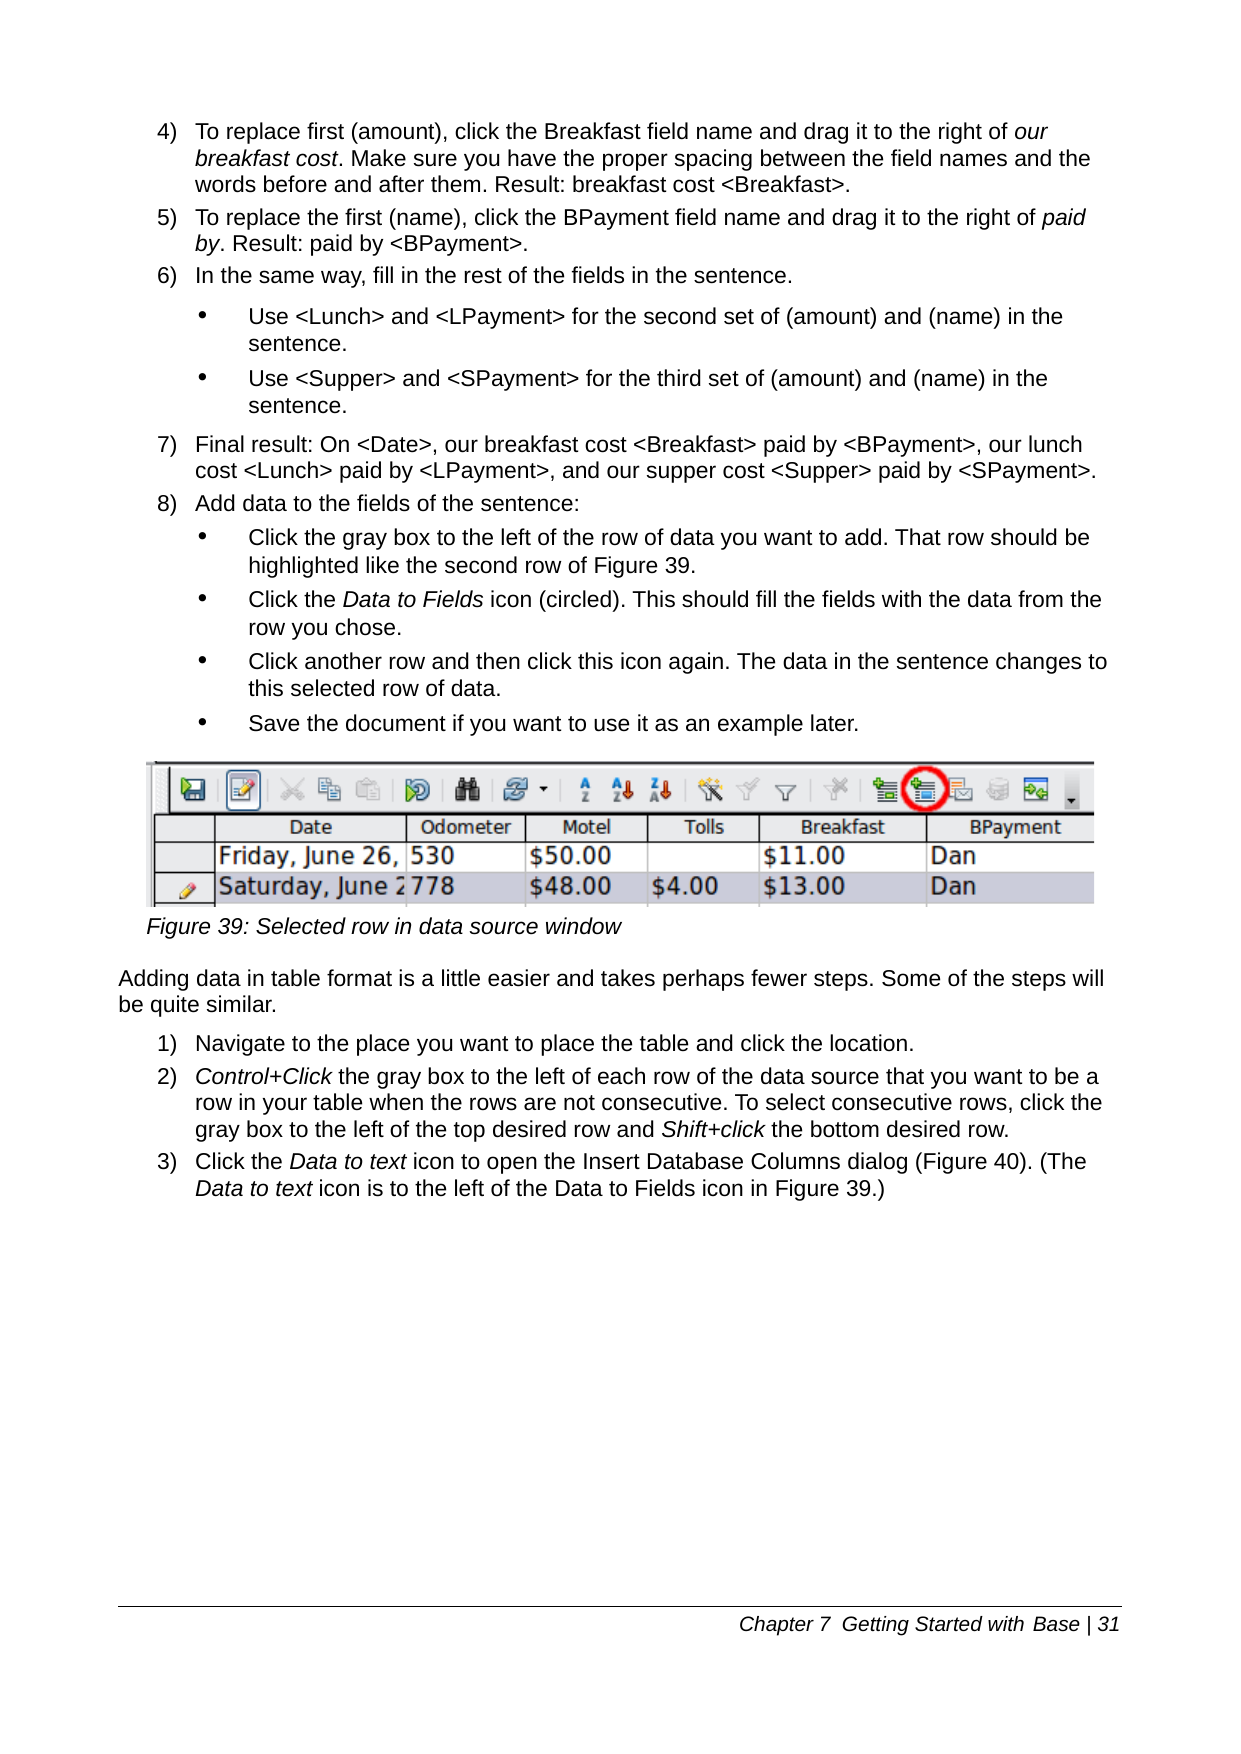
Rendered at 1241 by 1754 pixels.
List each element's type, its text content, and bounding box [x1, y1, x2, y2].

list To replace first (amount), click the Breakfast field name and drag it to the right of our breakfast cost. Make sure you have the proper spacing between the field names and the words before and after them. Result: breakfast cost <Breakfast>. [177, 118, 1122, 197]
picture [146, 761, 1095, 907]
list Control+Click the gray box to the left of each row of the data source that you want to be a row in your table when the rows are not consecutive. To select consecutive rows, click the gray box to the left of the top desired row and Shift+click the bottom desired row. [177, 1063, 1122, 1142]
list Final result: On <Date>, our breakfast cost <Breakfast> paid by <BPayment>, our lunch cost <Lunch> paid by <LPayment>, and our supper cost <Supper> paid by <SPayment>. [177, 431, 1122, 484]
list Click another row and then click this icon again. The data in the sentence changes to this selected row of data. [195, 646, 1122, 702]
list In the same way, fill in the rest of the fields in the sentence. [177, 262, 1122, 289]
list Add data to the fields of the sentence: [177, 490, 1122, 516]
list Use <Supper> and <SPayment> for the third set of (amount) and (name) in the sentence. [195, 363, 1122, 418]
list Save the document if you want to use it as an example later. [195, 708, 1122, 737]
text Adding data in table format is a little easier and takes perhaps fewer steps. Some of the steps will be quite similar. [118, 965, 1122, 1018]
list Click the gray box to the left of the row of data you want to add. That row should be highlighted like the second row of Figure 195. [195, 522, 1122, 578]
list Navigate to the place you want to place the table and click the location. [177, 1030, 1122, 1057]
text Figure 195: Selected row in data source window [146, 913, 1094, 939]
list Click the Data to Fields icon (circled). This should fill the fields with the data from the row you chose. [195, 584, 1122, 640]
list Click the Data to text icon to open the Insert Database Columns dialog (Figure 196). (The Data to text icon is to the left of the Data to Fields icon in Figure 195.) [177, 1148, 1122, 1201]
list To replace the first (name), click the BPayment field name and drag it to the right of paid by. Result: paid by <BPayment>. [177, 203, 1122, 256]
list Use <Lunch> and <LPayment> for the second set of (amount) and (name) in the sentence. [195, 301, 1122, 357]
